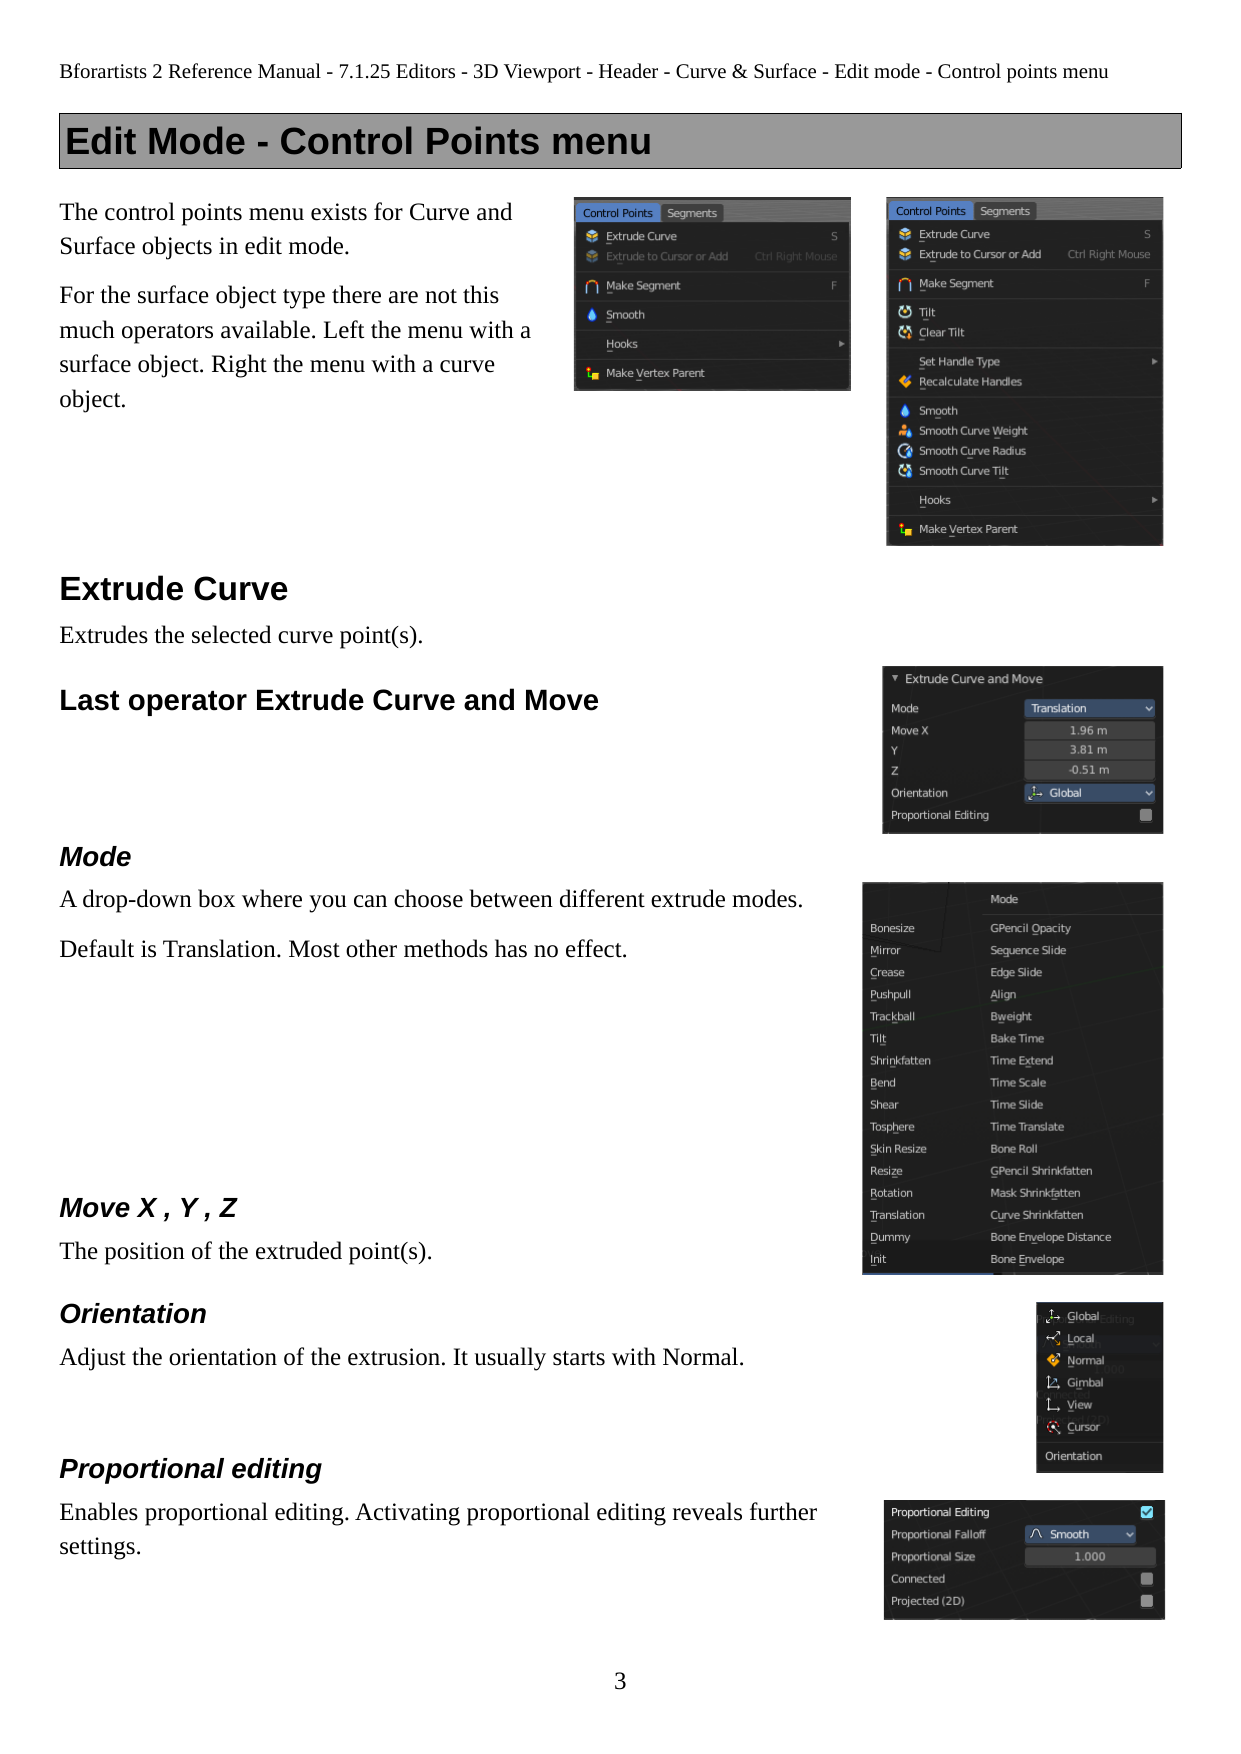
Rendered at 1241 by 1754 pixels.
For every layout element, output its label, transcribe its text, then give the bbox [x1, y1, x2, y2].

text The control points menu exists for Curve and Surface objects in edit mode. [59, 197, 573, 260]
subtitle [1164, 1191, 1181, 1223]
text For the surface object type there are not this much operators available. Left the menu with a surface object. Right the menu with a curve object. [59, 280, 886, 412]
picture [883, 1500, 1166, 1620]
subtitle Orientation [59, 1297, 1181, 1329]
text [851, 197, 886, 260]
text Adjust the orientation of the extrusion. It usually starts with Normal. [59, 1342, 1036, 1371]
table_header Edit Mode - Control Points menu [60, 114, 1181, 168]
picture [882, 666, 1164, 834]
subtitle Proportional editing [59, 1452, 1181, 1484]
picture [573, 197, 851, 391]
picture [1036, 1302, 1164, 1473]
subtitle Last operator Extrude Curve and Move [59, 683, 882, 717]
picture [862, 882, 1164, 1275]
text A drop-down box where you can choose between different extrude modes. [59, 884, 862, 913]
text The position of the extruded point(s). [59, 1236, 862, 1264]
text Default is Translation. Most other methods has no effect. [59, 934, 862, 962]
picture [886, 197, 1164, 546]
text Extrudes the selected curve point(s). [59, 620, 1181, 648]
subtitle Mode [59, 840, 1181, 872]
text Enables proportional editing. Activating proportional editing reveals further settings. [59, 1497, 1181, 1560]
subtitle Extrude Curve [59, 568, 1181, 607]
subtitle Move X , Y , Z [59, 1191, 862, 1223]
